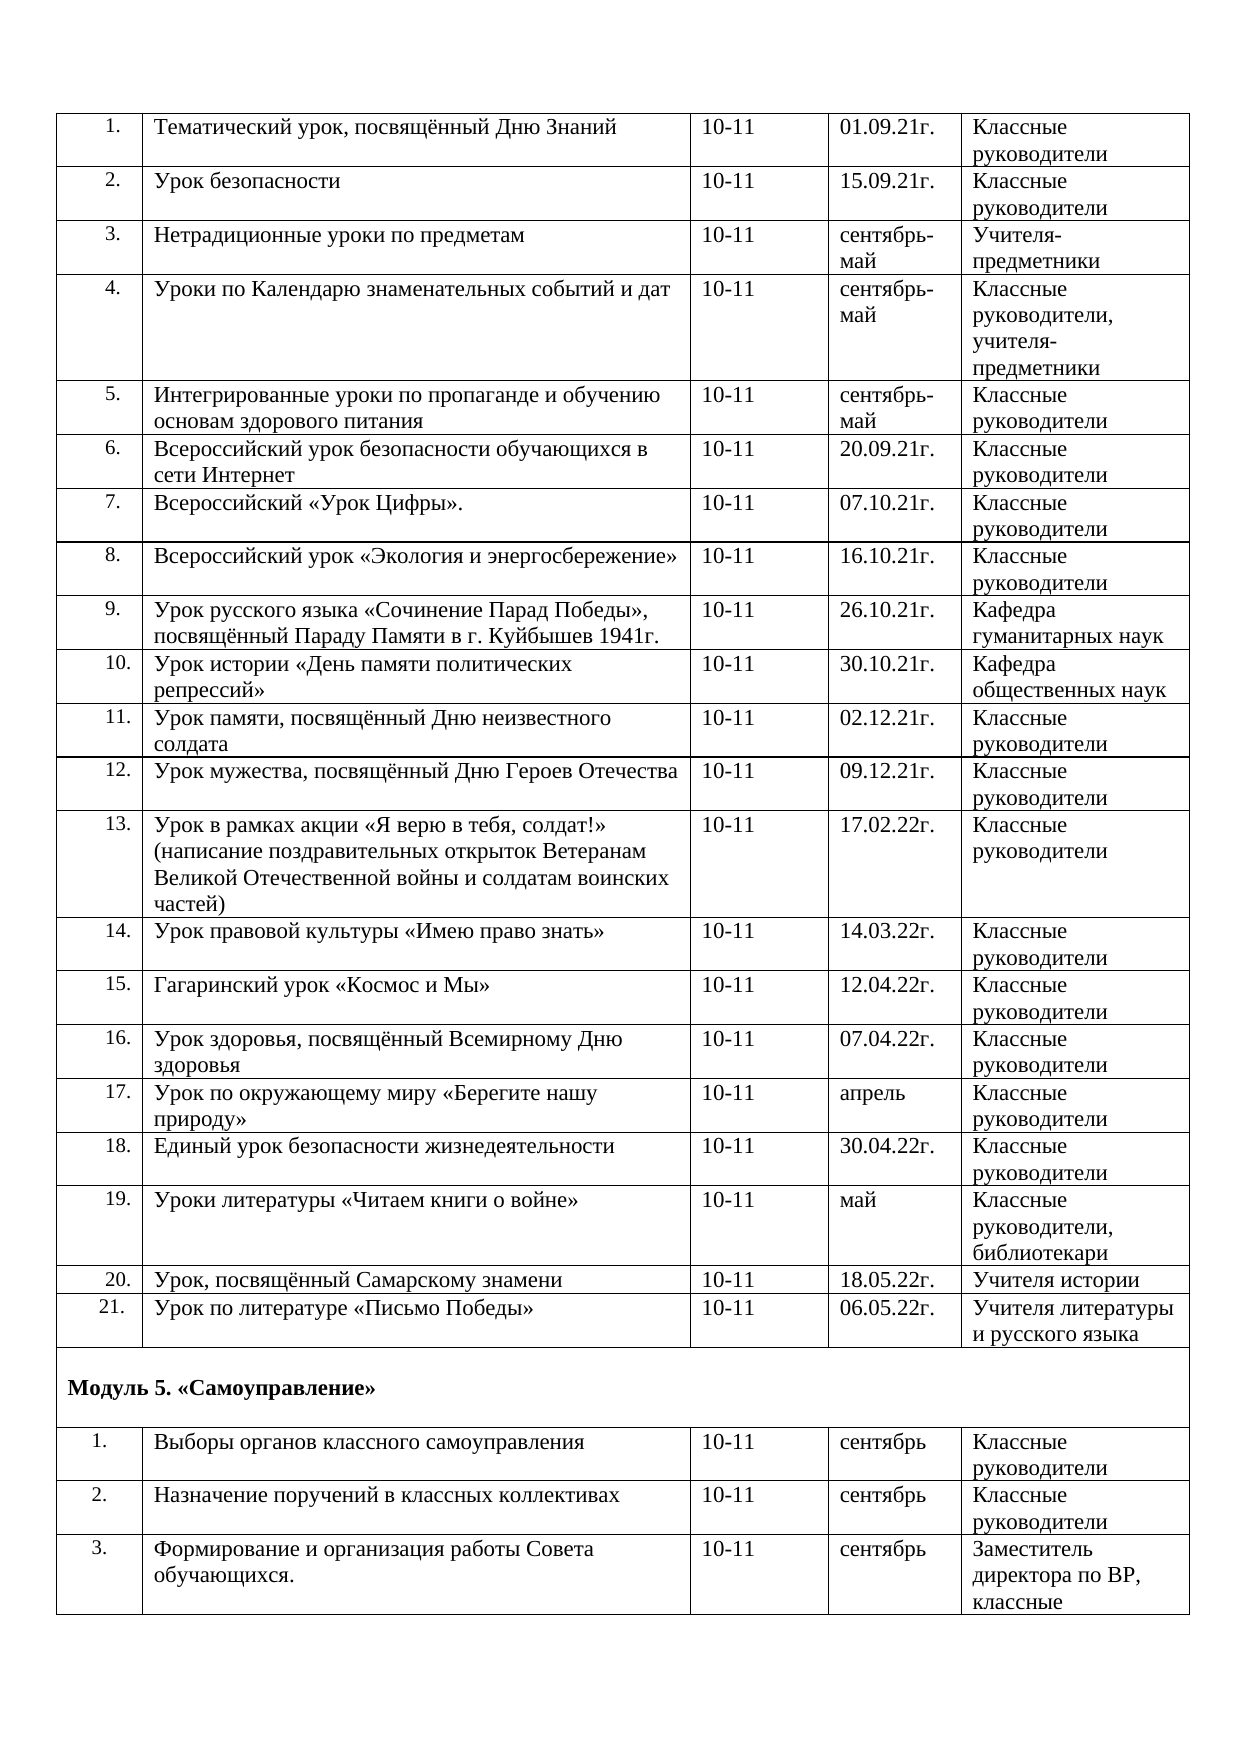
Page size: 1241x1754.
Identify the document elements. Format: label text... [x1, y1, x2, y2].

table_cell 17.02.22г. [829, 811, 961, 917]
table_cell 10-11 [691, 704, 828, 756]
table_cell Гагаринский урок «Космос и Мы» [143, 971, 690, 1024]
table_cell 10-11 [691, 489, 828, 541]
table_cell Классные руководители [962, 381, 1189, 434]
table_cell 10-11 [691, 918, 828, 970]
table_cell 5. [57, 381, 142, 434]
table_cell Урок по окружающему миру «Берегите нашу природу» [143, 1079, 690, 1132]
table_cell 10-11 [691, 167, 828, 220]
table_cell 10-11 [691, 1186, 828, 1265]
table_cell Урок правовой культуры «Имею право знать» [143, 918, 690, 970]
table_cell Классные руководители [962, 1133, 1189, 1185]
table_cell Урок здоровья, посвящённый Всемирному Дню здоровья [143, 1025, 690, 1078]
table_cell 10-11 [691, 1266, 828, 1293]
table_cell Заместитель директора по ВР, классные [962, 1535, 1189, 1614]
table_cell 30.10.21г. [829, 650, 961, 703]
table_cell 09.12.21г. [829, 758, 961, 810]
table_cell 10-11 [691, 1133, 828, 1185]
table_cell 9. [57, 596, 142, 649]
table_cell Классные руководители [962, 758, 1189, 810]
table_cell 10-11 [691, 811, 828, 917]
table_cell 10. [57, 650, 142, 703]
table_cell 10-11 [691, 1079, 828, 1132]
table_cell 10-11 [691, 758, 828, 810]
table_cell Урок истории «День памяти политических репрессий» [143, 650, 690, 703]
table_cell Модуль 5. «Самоуправление» [57, 1348, 1189, 1427]
table_cell 07.10.21г. [829, 489, 961, 541]
table_cell 01.09.21г. [829, 114, 961, 166]
table_cell 10-11 [691, 1294, 828, 1347]
table_cell 20. [57, 1266, 142, 1293]
table_cell сентябрь-май [829, 275, 961, 380]
table_cell 30.04.22г. [829, 1133, 961, 1185]
table_cell Урок по литературе «Письмо Победы» [143, 1294, 690, 1347]
table_cell Урок безопасности [143, 167, 690, 220]
table_cell 18.05.22г. [829, 1266, 961, 1293]
table_cell 10-11 [691, 381, 828, 434]
table_cell 10-11 [691, 114, 828, 166]
table_cell 10-11 [691, 275, 828, 380]
table_cell Формирование и организация работы Совета обучающихся. [143, 1535, 690, 1614]
table_cell сентябрь-май [829, 381, 961, 434]
table_cell 14. [57, 918, 142, 970]
table_cell Урок мужества, посвящённый Дню Героев Отечества [143, 758, 690, 810]
table_cell Урок памяти, посвящённый Дню неизвестного солдата [143, 704, 690, 756]
table_cell Уроки литературы «Читаем книги о войне» [143, 1186, 690, 1265]
table_cell Интегрированные уроки по пропаганде и обучению основам здорового питания [143, 381, 690, 434]
table_cell 10-11 [691, 1535, 828, 1614]
table_cell 7. [57, 489, 142, 541]
table_cell 1. [57, 114, 142, 166]
table_cell 10-11 [691, 1025, 828, 1078]
table_cell 2. [57, 1481, 142, 1534]
table_cell Назначение поручений в классных коллективах [143, 1481, 690, 1534]
table_cell 15.09.21г. [829, 167, 961, 220]
table_cell 2. [57, 167, 142, 220]
table_cell Учителя-предметники [962, 221, 1189, 274]
table_cell 12. [57, 758, 142, 810]
table_cell Классные руководители [962, 1428, 1189, 1480]
table_cell 3. [57, 221, 142, 274]
table_cell Выборы органов классного самоуправления [143, 1428, 690, 1480]
table_cell Классные руководители [962, 971, 1189, 1024]
table_cell 02.12.21г. [829, 704, 961, 756]
table_cell 16. [57, 1025, 142, 1078]
table_cell Всероссийский «Урок Цифры». [143, 489, 690, 541]
table_cell 17. [57, 1079, 142, 1132]
table_cell Уроки по Календарю знаменательных событий и дат [143, 275, 690, 380]
table_cell 16.10.21г. [829, 543, 961, 595]
table_cell 20.09.21г. [829, 435, 961, 488]
table_cell Классные руководители, учителя-предметники [962, 275, 1189, 380]
table_cell сентябрь [829, 1428, 961, 1480]
table_cell Урок в рамках акции «Я верю в тебя, солдат!» (написание поздравительных открыток Ветеранам Великой Отечественной войны и солдатам воинских частей) [143, 811, 690, 917]
table_cell Классные руководители [962, 543, 1189, 595]
table_cell Кафедра общественных наук [962, 650, 1189, 703]
table_cell 10-11 [691, 1481, 828, 1534]
table_cell 07.04.22г. [829, 1025, 961, 1078]
table_cell Тематический урок, посвящённый Дню Знаний [143, 114, 690, 166]
table_cell 10-11 [691, 221, 828, 274]
table_cell Классные руководители [962, 704, 1189, 756]
table_cell 06.05.22г. [829, 1294, 961, 1347]
table_cell Всероссийский урок «Экология и энергосбережение» [143, 543, 690, 595]
table_cell Классные руководители [962, 435, 1189, 488]
table_cell 4. [57, 275, 142, 380]
table_cell 26.10.21г. [829, 596, 961, 649]
table_cell Единый урок безопасности жизнедеятельности [143, 1133, 690, 1185]
table_cell 10-11 [691, 971, 828, 1024]
table_cell Классные руководители [962, 489, 1189, 541]
table_cell Урок русского языка «Сочинение Парад Победы», посвящённый Параду Памяти в г. Куйбышев 1941г. [143, 596, 690, 649]
table_cell 18. [57, 1133, 142, 1185]
table_cell Классные руководители [962, 114, 1189, 166]
table_cell 14.03.22г. [829, 918, 961, 970]
table_cell май [829, 1186, 961, 1265]
table_cell сентябрь [829, 1535, 961, 1614]
table_cell Учителя истории [962, 1266, 1189, 1293]
table_cell Кафедра гуманитарных наук [962, 596, 1189, 649]
table_cell 10-11 [691, 596, 828, 649]
table_cell Урок, посвящённый Самарскому знамени [143, 1266, 690, 1293]
table_cell сентябрь [829, 1481, 961, 1534]
table_cell 8. [57, 543, 142, 595]
table_cell Классные руководители, библиотекари [962, 1186, 1189, 1265]
table_cell Учителя литературы и русского языка [962, 1294, 1189, 1347]
table_cell 12.04.22г. [829, 971, 961, 1024]
table_cell 10-11 [691, 1428, 828, 1480]
table_cell Классные руководители [962, 1079, 1189, 1132]
table_cell 10-11 [691, 435, 828, 488]
table_cell Классные руководители [962, 1025, 1189, 1078]
table_cell Классные руководители [962, 811, 1189, 917]
table_cell Классные руководители [962, 1481, 1189, 1534]
table_cell 3. [57, 1535, 142, 1614]
table_cell сентябрь-май [829, 221, 961, 274]
table_cell 21. [57, 1294, 142, 1347]
table_cell 1. [57, 1428, 142, 1480]
table_cell Всероссийский урок безопасности обучающихся в сети Интернет [143, 435, 690, 488]
table_cell 10-11 [691, 543, 828, 595]
table_cell 15. [57, 971, 142, 1024]
table_cell Классные руководители [962, 167, 1189, 220]
table_cell 6. [57, 435, 142, 488]
table_cell Классные руководители [962, 918, 1189, 970]
table_cell 10-11 [691, 650, 828, 703]
table_cell 19. [57, 1186, 142, 1265]
table_cell апрель [829, 1079, 961, 1132]
table_cell Нетрадиционные уроки по предметам [143, 221, 690, 274]
table_cell 11. [57, 704, 142, 756]
table_cell 13. [57, 811, 142, 917]
